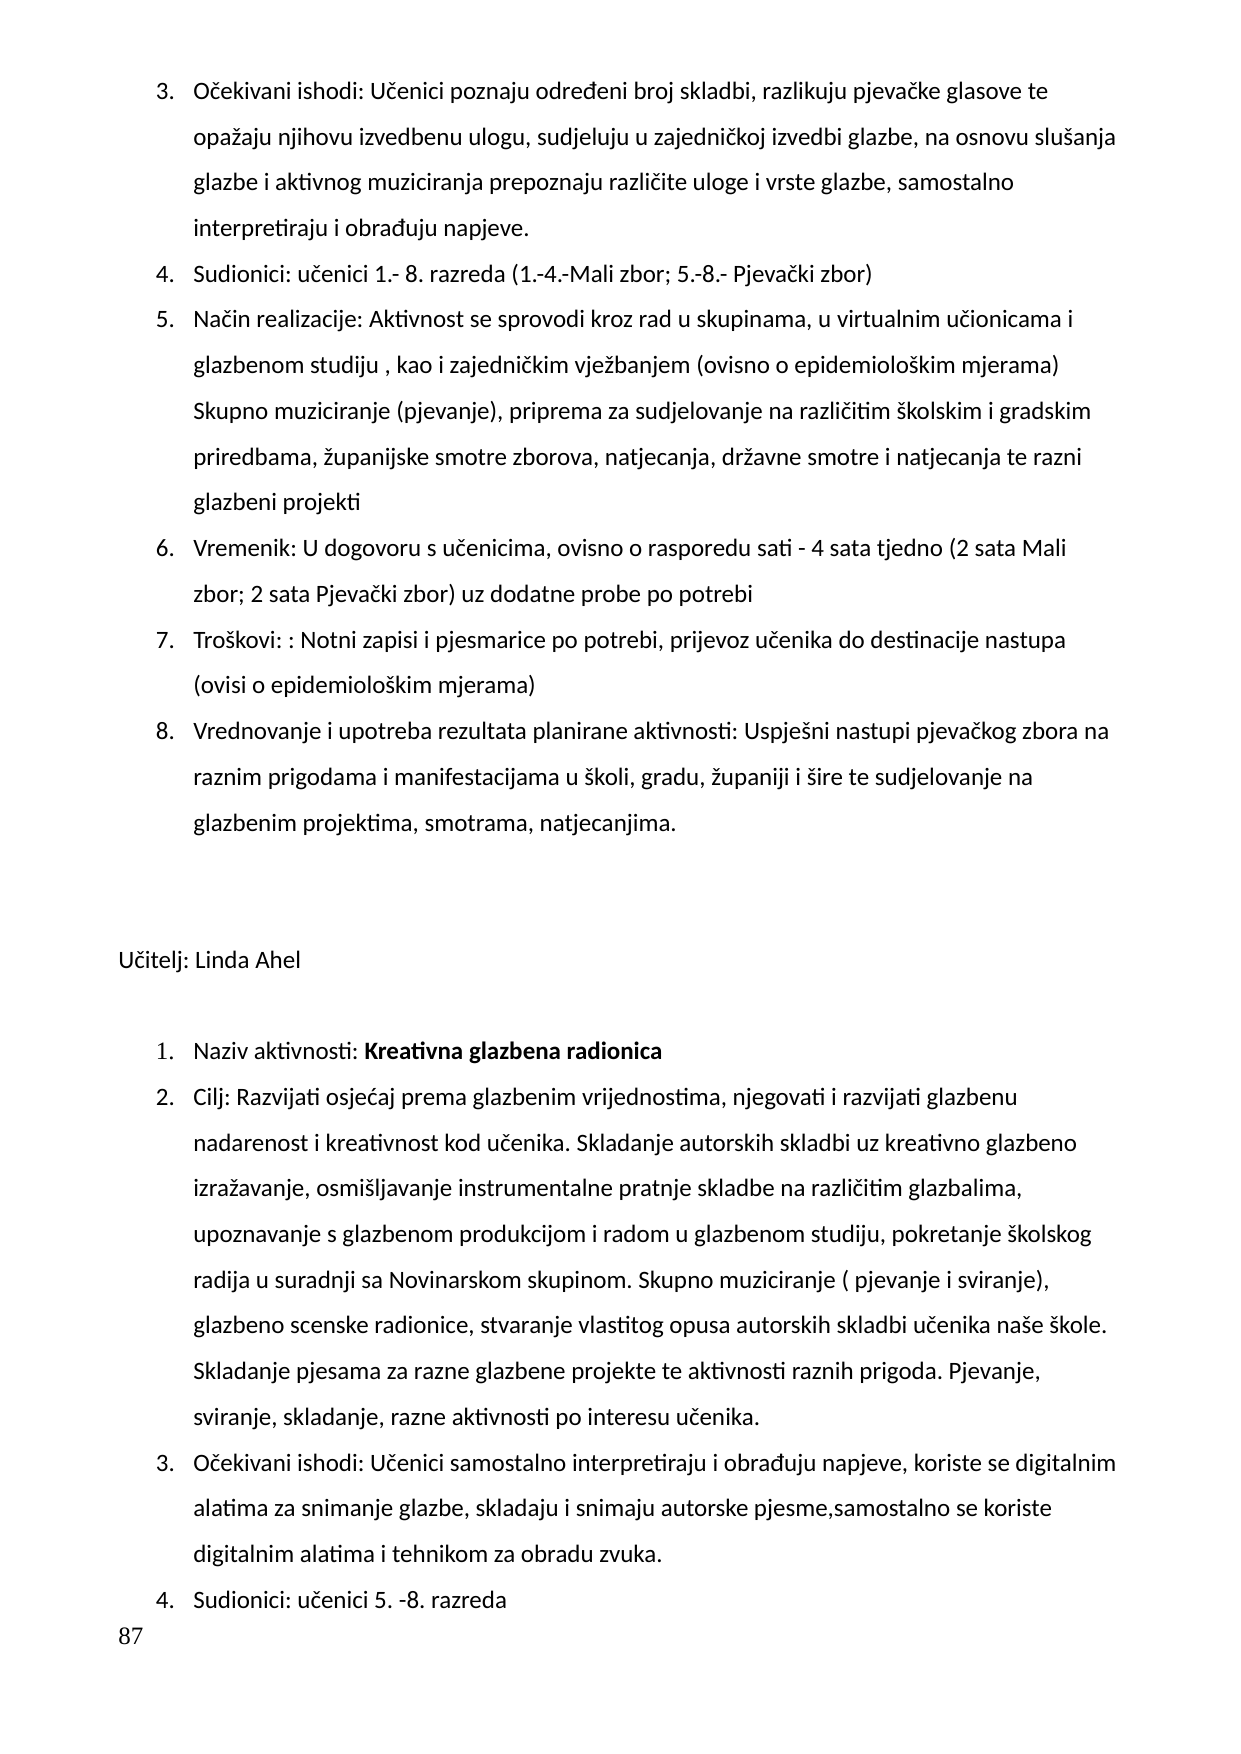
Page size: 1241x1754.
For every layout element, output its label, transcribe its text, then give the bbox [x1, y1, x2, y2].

list Vremenik: U dogovoru s učenicima, ovisno o rasporedu sati - 4 sata tjedno (2 sata Mali zbor; 2 sata Pjevački zbor) uz dodatne probe po potrebi [156, 532, 1122, 608]
list Očekivani ishodi: Učenici samostalno interpretiraju i obrađuju napjeve, koriste se digitalnim alatima za snimanje glazbe, skladaju i snimaju autorske pjesme,samostalno se koriste digitalnim alatima i tehnikom za obradu zvuka. [156, 1447, 1122, 1569]
text Učitelj: Linda Ahel [118, 944, 1122, 974]
list Sudionici: učenici 5. -8. razreda [156, 1584, 1122, 1614]
list Troškovi: : Notni zapisi i pjesmarice po potrebi, prijevoz učenika do destinacije nastupa (ovisi o epidemiološkim mjerama) [156, 624, 1122, 700]
list Očekivani ishodi: Učenici poznaju određeni broj skladbi, razlikuju pjevačke glasove te opažaju njihovu izvedbenu ulogu, sudjeluju u zajedničkoj izvedbi glazbe, na osnovu slušanja glazbe i aktivnog muziciranja prepoznaju različite uloge i vrste glazbe, samostalno interpretiraju i obrađuju napjeve. [156, 75, 1122, 243]
list Vrednovanje i upotreba rezultata planirane aktivnosti: Uspješni nastupi pjevačkog zbora na raznim prigodama i manifestacijama u školi, gradu, županiji i šire te sudjelovanje na glazbenim projektima, smotrama, natjecanjima. [156, 715, 1122, 837]
list Sudionici: učenici 1.- 8. razreda (1.-4.-Mali zbor; 5.-8.- Pjevački zbor) [156, 258, 1122, 288]
list Naziv aktivnosti: Kreativna glazbena radionica [156, 1035, 1122, 1066]
list Cilj: Razvijati osjećaj prema glazbenim vrijednostima, njegovati i razvijati glazbenu nadarenost i kreativnost kod učenika. Skladanje autorskih skladbi uz kreativno glazbeno izražavanje, osmišljavanje instrumentalne pratnje skladbe na različitim glazbalima, upoznavanje s glazbenom produkcijom i radom u glazbenom studiju, pokretanje školskog radija u suradnji sa Novinarskom skupinom. Skupno muziciranje ( pjevanje i sviranje), glazbeno scenske radionice, stvaranje vlastitog opusa autorskih skladbi učenika naše škole. Skladanje pjesama za razne glazbene projekte te aktivnosti raznih prigoda. Pjevanje, sviranje, skladanje, razne aktivnosti po interesu učenika. [156, 1081, 1122, 1432]
list Način realizacije: Aktivnost se sprovodi kroz rad u skupinama, u virtualnim učionicama i glazbenom studiju , kao i zajedničkim vježbanjem (ovisno o epidemiološkim mjerama) Skupno muziciranje (pjevanje), priprema za sudjelovanje na različitim školskim i gradskim priredbama, županijske smotre zborova, natjecanja, državne smotre i natjecanja te razni glazbeni projekti [156, 304, 1122, 517]
